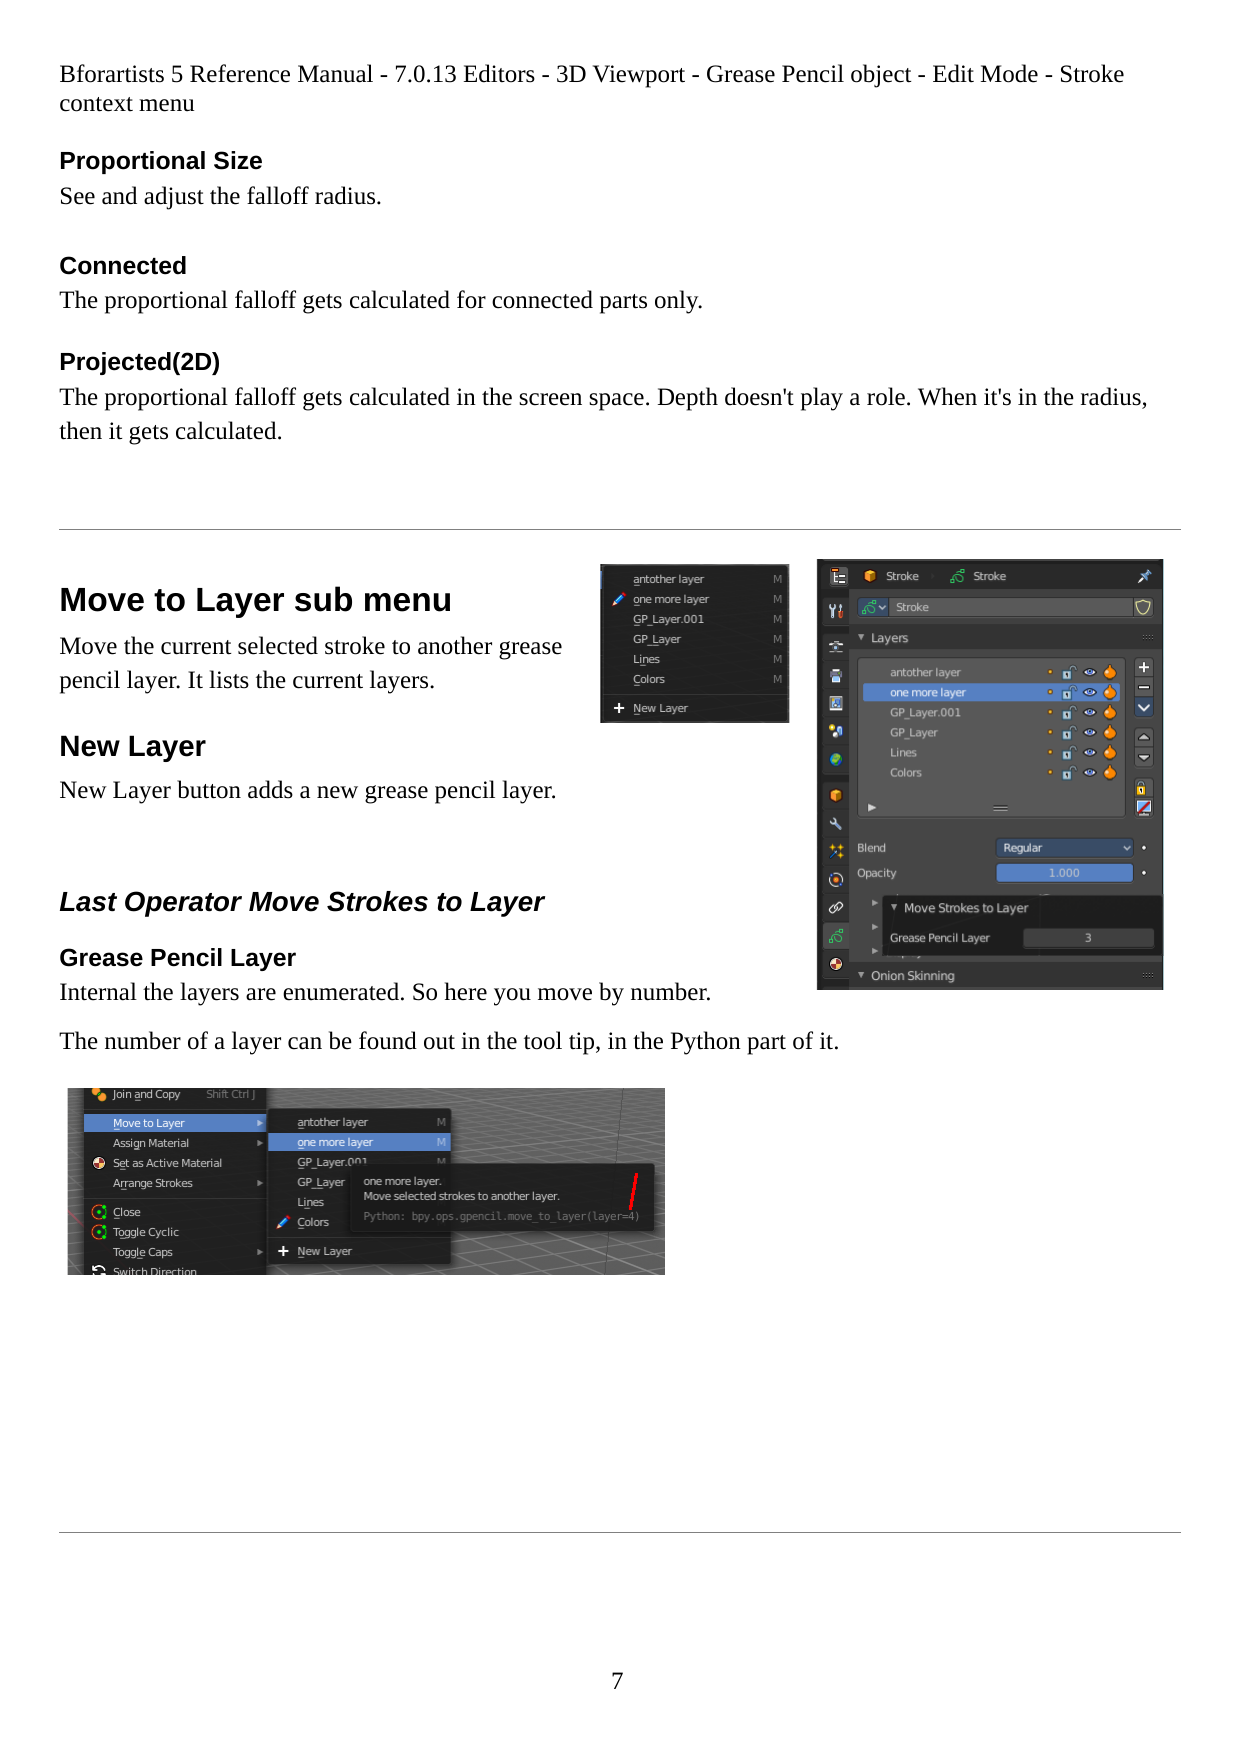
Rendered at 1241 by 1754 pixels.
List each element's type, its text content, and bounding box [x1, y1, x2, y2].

subtitle Grease Pencil Layer [59, 943, 816, 971]
subtitle [790, 579, 816, 618]
text Internal the layers are enumerated. So here you move by number. [59, 977, 1181, 1006]
text The number of a layer can be found out in the tool tip, in the Python part of it. [59, 1026, 1181, 1055]
subtitle [1164, 943, 1181, 971]
text See and adjust the falloff radius. [59, 181, 1181, 209]
picture [816, 559, 1164, 990]
subtitle Proportional Size [59, 146, 1181, 174]
subtitle Move to Layer sub menu [59, 579, 600, 618]
picture [67, 1088, 665, 1275]
text Move the current selected stroke to another grease pencil layer. It lists the current layers. [59, 631, 600, 694]
text New Layer button adds a new grease pencil layer. [59, 775, 816, 804]
text The proportional falloff gets calculated for connected parts only. [59, 286, 1181, 314]
picture [600, 564, 790, 723]
subtitle Connected [59, 251, 1181, 279]
subtitle New Layer [59, 729, 816, 763]
subtitle Projected(2D) [59, 347, 1181, 376]
subtitle Last Operator Move Strokes to Layer [59, 886, 816, 918]
text The proportional falloff gets calculated in the screen space. Depth doesn't play a role. When it's in the radius, then it gets calculated. [59, 382, 1181, 445]
subtitle [1164, 579, 1181, 618]
subtitle [1164, 729, 1181, 763]
